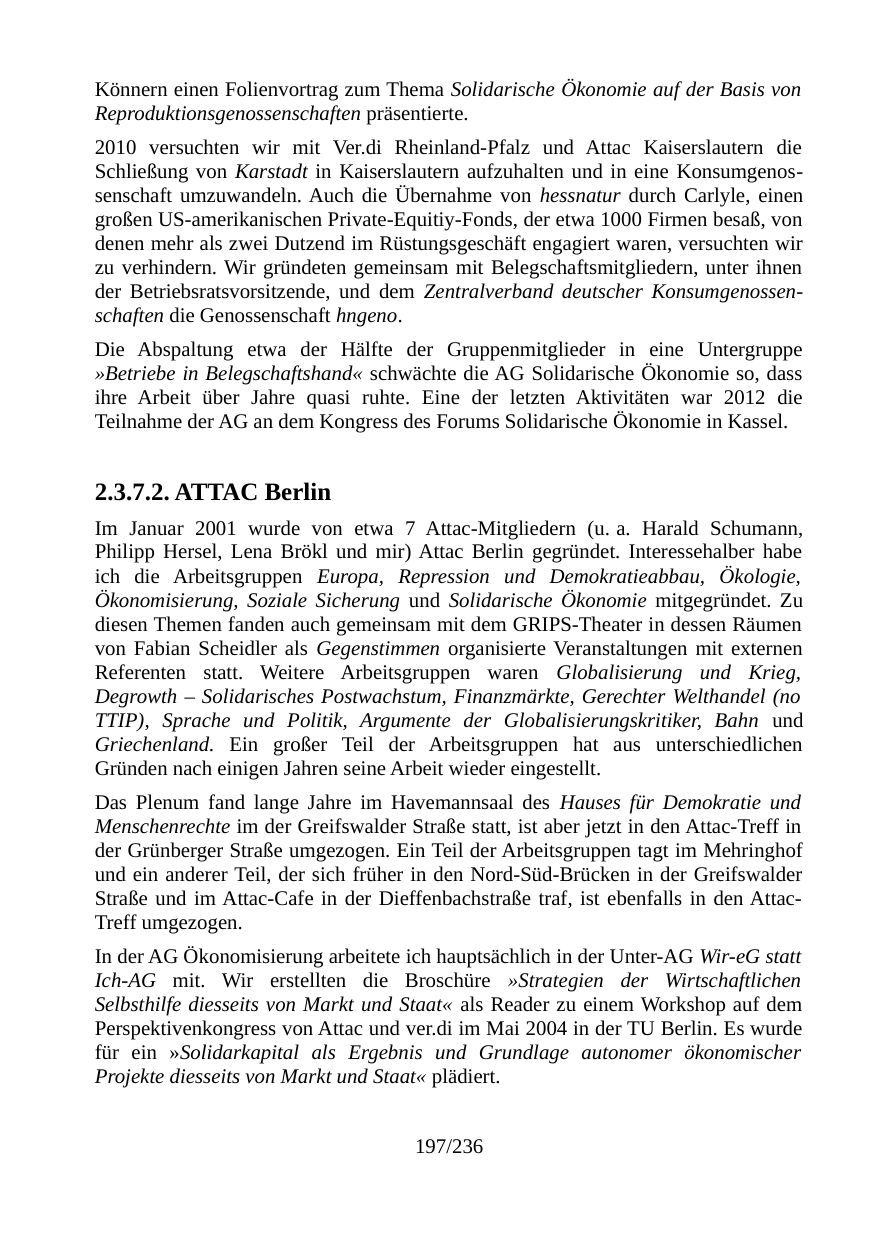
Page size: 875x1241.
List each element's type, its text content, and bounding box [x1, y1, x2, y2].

text Könnern einen Folienvortrag zum Thema Solidarische Ökonomie auf der Basis von Reproduktionsgenossenschaften präsentierte. [94, 77, 803, 125]
text 2.3.7.2. ATTAC Berlin [94, 477, 803, 506]
text Die Abspaltung etwa der Hälfte der Gruppenmitglieder in eine Untergruppe »Betriebe in Belegschaftshand« schwächte die AG Solidarische Ökonomie so, dass ihre Arbeit über Jahre quasi ruhte. Eine der letzten Aktivitäten war 2012 die Teilnahme der AG an dem Kongress des Forums Solidarische Ökonomie in Kassel. [94, 337, 803, 433]
text In der AG Ökonomisierung arbeitete ich hauptsächlich in der Unter-AG Wir-eG statt Ich-AG mit. Wir erstellten die Broschüre »Strategien der Wirtschaftlichen Selbsthilfe diesseits von Markt und Staat« als Reader zu einem Workshop auf dem Perspektivenkongress von Attac und ver.di im Mai 2004 in der TU Berlin. Es wurde für ein »Solidarkapital als Ergebnis und Grundlage autonomer ökonomischer Projekte diesseits von Markt und Staat« plädiert. [94, 944, 803, 1088]
text 2010 versuchten wir mit Ver.di Rheinland-Pfalz und Attac Kaiserslautern die Schließung von Karstadt in Kaiserslautern aufzuhalten und in eine Konsumgenos­senschaft umzuwandeln. Auch die Übernahme von hessnatur durch Carlyle, einen großen US-amerikanischen Private-Equitiy-Fonds, der etwa 1000 Firmen besaß, von denen mehr als zwei Dutzend im Rüstungsgeschäft engagiert waren, versuchten wir zu verhindern. Wir gründeten gemeinsam mit Belegschaftsmitgliedern, unter ihnen der Betriebsratsvorsitzende, und dem Zentralverband deutscher Konsumgenossen­schaften die Genossenschaft hngeno. [94, 135, 803, 327]
text Das Plenum fand lange Jahre im Havemannsaal des Hauses für Demokratie und Menschenrechte im der Greifswalder Straße statt, ist aber jetzt in den Attac-Treff in der Grünberger Straße umgezogen. Ein Teil der Arbeitsgruppen tagt im Mehringhof und ein anderer Teil, der sich früher in den Nord-Süd-Brücken in der Greifswalder Straße und im Attac-Cafe in der Dieffenbachstraße traf, ist ebenfalls in den Attac-Treff umgezogen. [94, 790, 803, 934]
text Im Januar 2001 wurde von etwa 7 Attac-Mitgliedern (u. a. Harald Schumann, Philipp Hersel, Lena Brökl und mir) Attac Berlin gegründet. Interessehalber habe ich die Arbeitsgruppen Europa, Repression und Demokratieabbau, Ökologie, Ökonomisierung, Soziale Sicherung und Solidarische Ökonomie mitgegründet. Zu diesen Themen fanden auch gemeinsam mit dem GRIPS-Theater in dessen Räumen von Fabian Scheidler als Gegenstimmen organisierte Veranstaltungen mit externen Referenten statt. Weitere Arbeitsgruppen waren Globalisierung und Krieg, Degrowth – Solidarisches Postwachstum, Finanzmärkte, Gerechter Welthandel (no TTIP), Sprache und Politik, Argumente der Globalisierungskritiker, Bahn und Griechenland. Ein großer Teil der Arbeitsgruppen hat aus unterschiedlichen Gründen nach einigen Jahren seine Arbeit wieder eingestellt. [94, 515, 803, 780]
